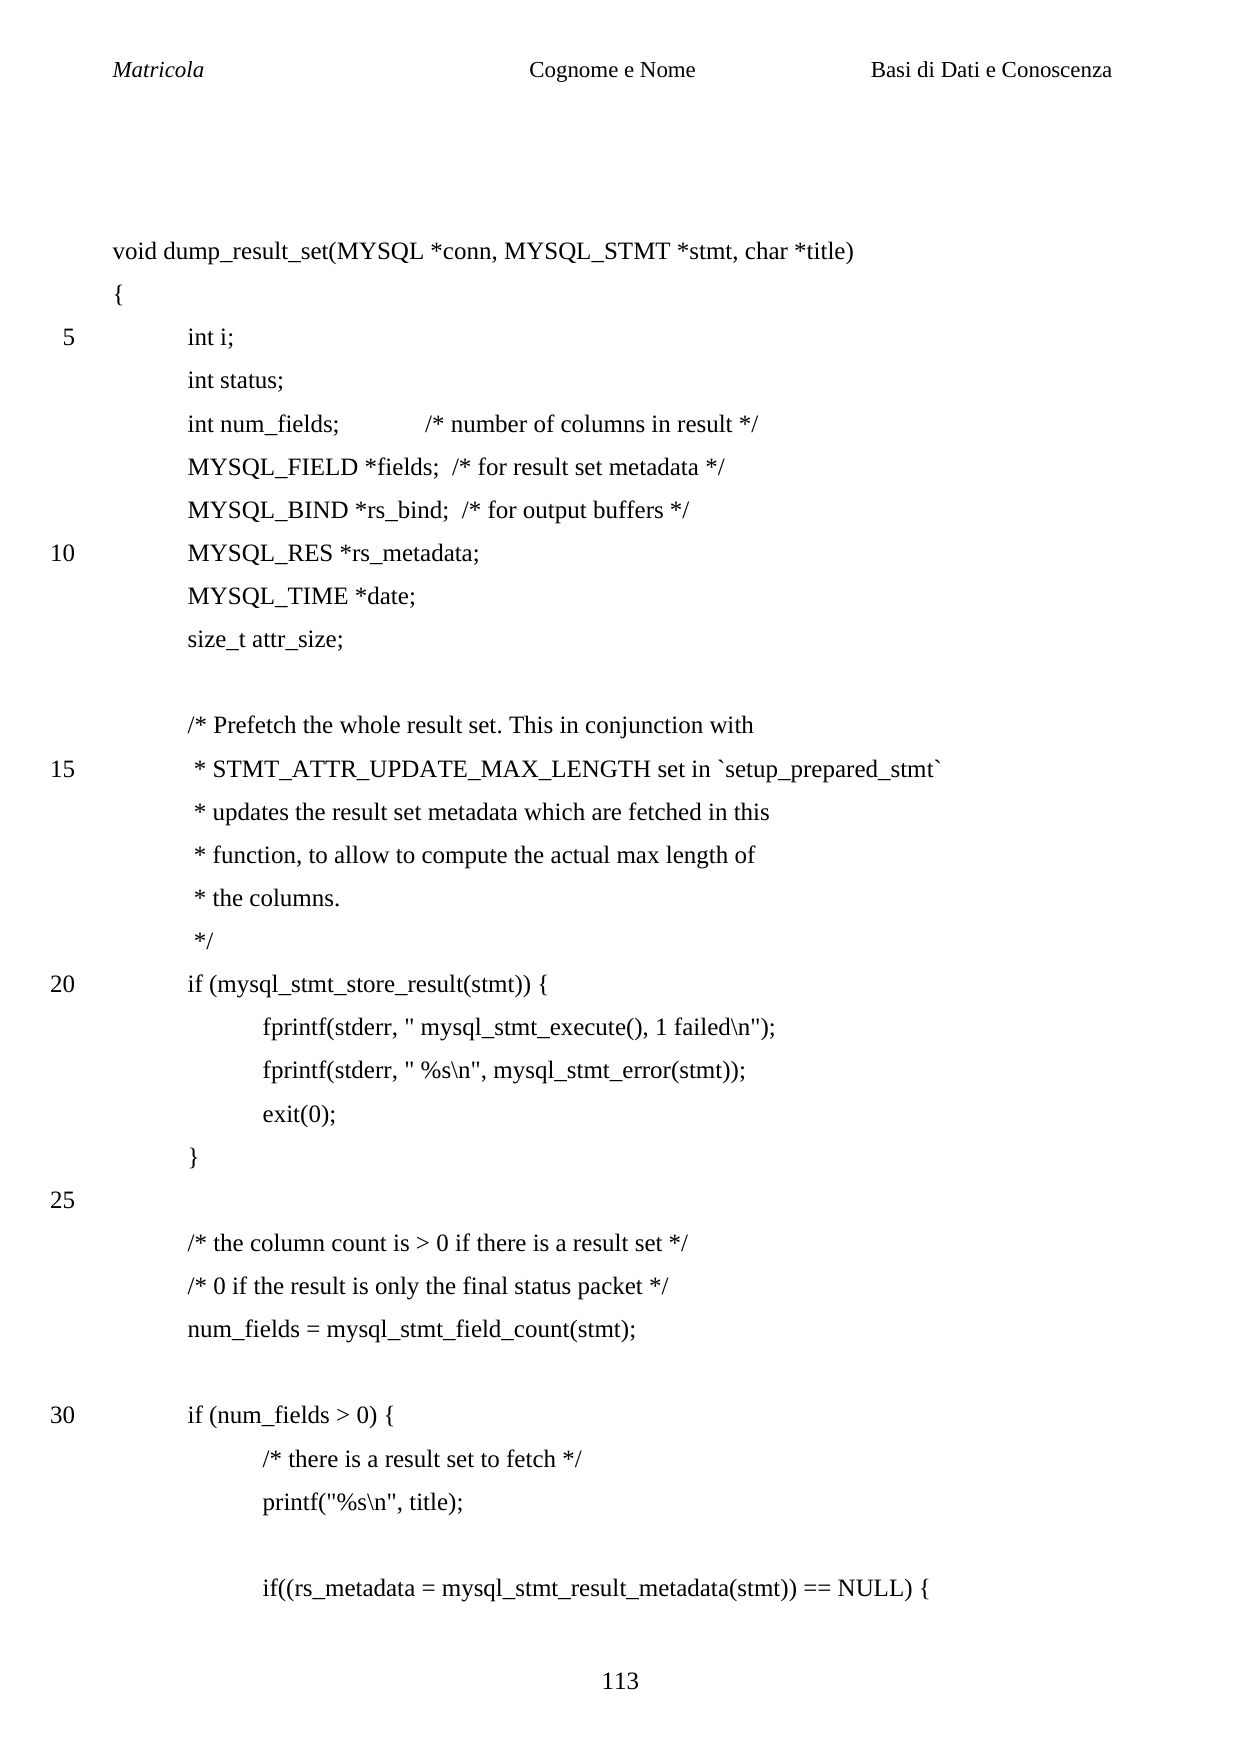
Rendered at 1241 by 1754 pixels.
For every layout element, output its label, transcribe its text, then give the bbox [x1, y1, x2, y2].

text printf("%s\n", title); [112, 1487, 1128, 1516]
text if (mysql_stmt_store_result(stmt)) { [112, 969, 1128, 998]
text num_fields = mysql_stmt_field_count(stmt); [112, 1314, 1128, 1343]
text if (num_fields > 0) { [112, 1401, 1128, 1429]
text exit(0); [112, 1099, 1128, 1127]
text void dump_result_set(MYSQL *conn, MYSQL_STMT *stmt, char *title) [112, 236, 1128, 265]
text size_t attr_size; [112, 624, 1128, 653]
text /* Prefetch the whole result set. This in conjunction with [112, 711, 1128, 739]
text MYSQL_RES *rs_metadata; [112, 538, 1128, 567]
text } [112, 1142, 1128, 1171]
text /* there is a result set to fetch */ [112, 1444, 1128, 1472]
text int i; [112, 322, 1128, 351]
text if((rs_metadata = mysql_stmt_result_metadata(stmt)) == NULL) { [112, 1573, 1128, 1602]
text * the columns. [112, 883, 1128, 912]
text /* 0 if the result is only the final status packet */ [112, 1271, 1128, 1300]
text int status; [112, 366, 1128, 394]
text MYSQL_FIELD *fields; /* for result set metadata */ [112, 452, 1128, 481]
text int num_fields; /* number of columns in result */ [112, 409, 1128, 437]
text { [112, 279, 1128, 308]
text fprintf(stderr, " mysql_stmt_execute(), 1 failed\n"); [112, 1012, 1128, 1041]
text */ [112, 926, 1128, 955]
text * function, to allow to compute the actual max length of [112, 840, 1128, 869]
text fprintf(stderr, " %s\n", mysql_stmt_error(stmt)); [112, 1056, 1128, 1084]
text MYSQL_BIND *rs_bind; /* for output buffers */ [112, 495, 1128, 524]
text /* the column count is > 0 if there is a result set */ [112, 1228, 1128, 1257]
text * STMT_ATTR_UPDATE_MAX_LENGTH set in `setup_prepared_stmt` [112, 754, 1128, 782]
text MYSQL_TIME *date; [112, 581, 1128, 610]
text * updates the result set metadata which are fetched in this [112, 797, 1128, 826]
